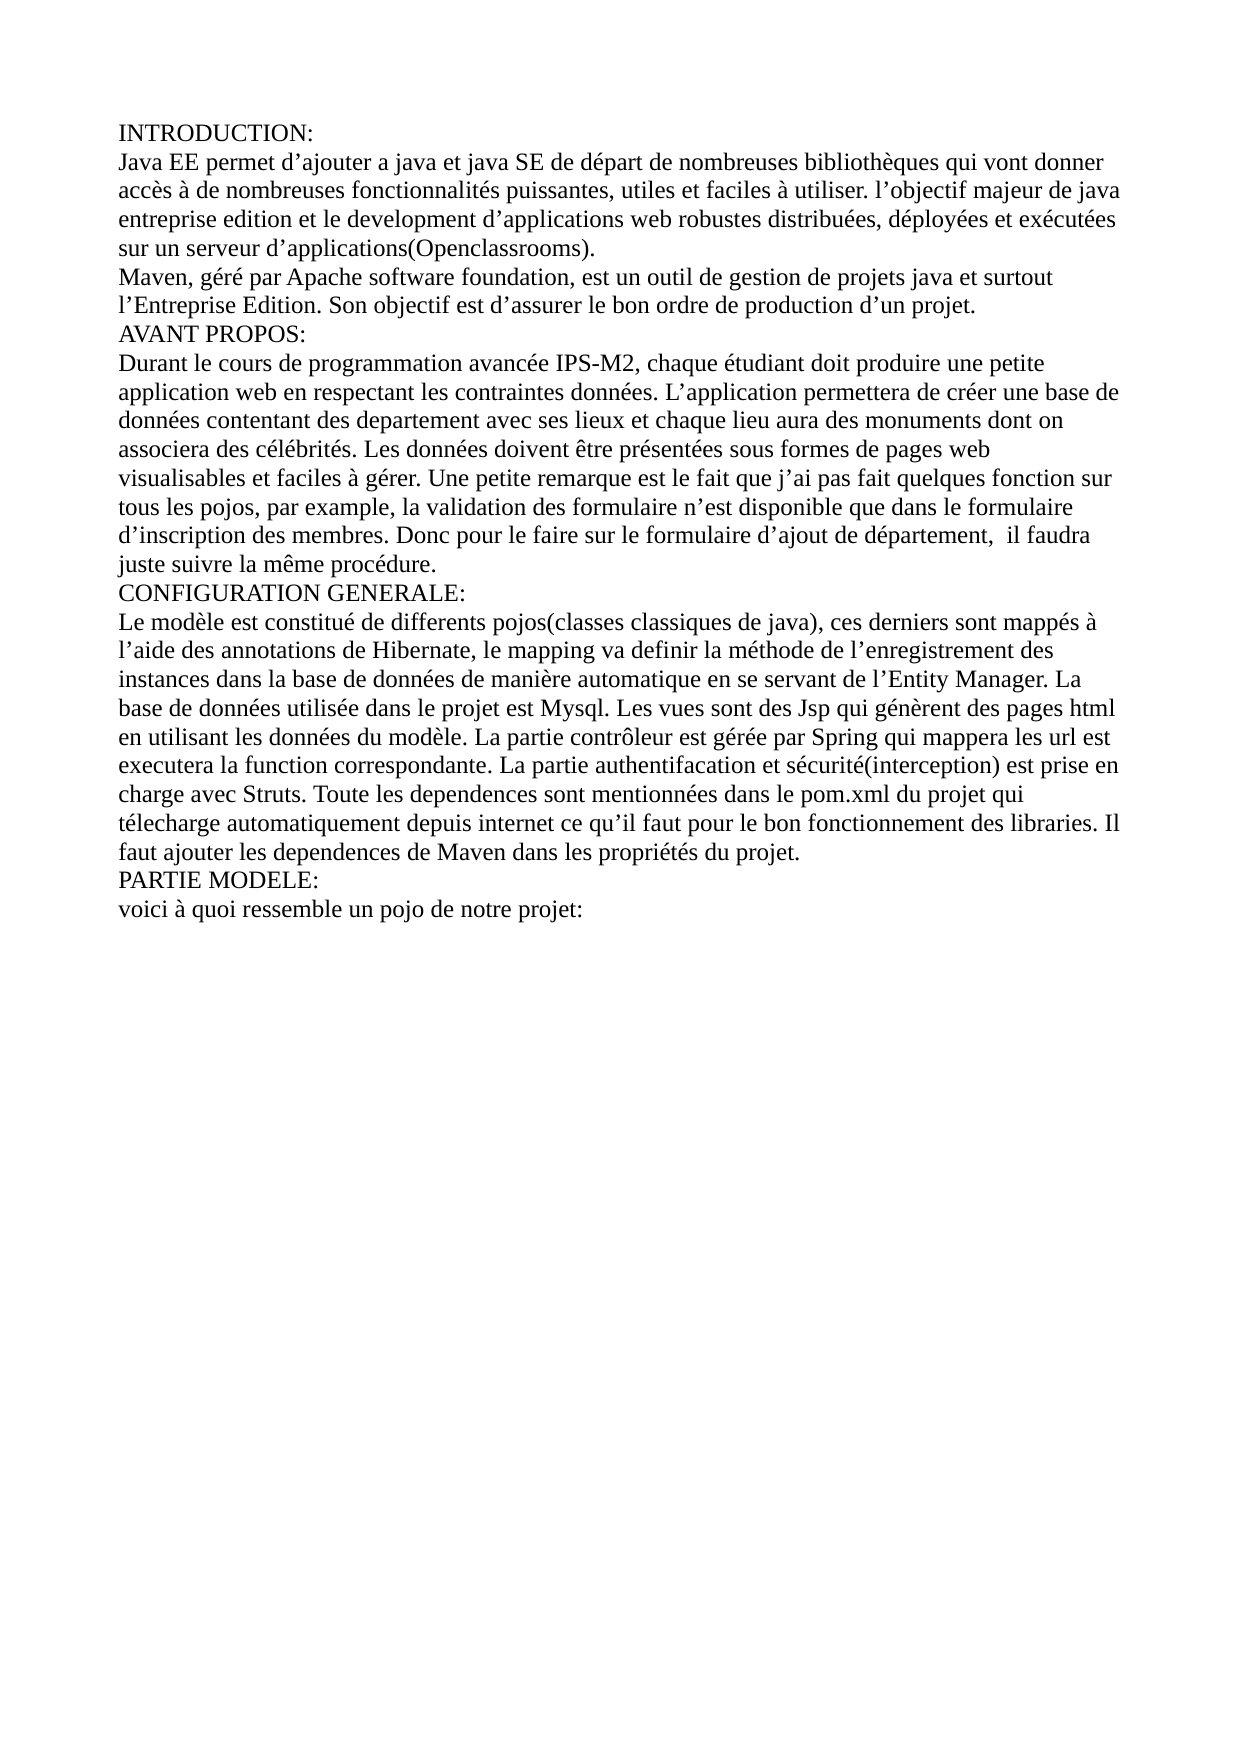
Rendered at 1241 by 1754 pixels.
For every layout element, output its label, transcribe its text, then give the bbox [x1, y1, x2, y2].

text Le modèle est constitué de differents pojos(classes classiques de java), ces derniers sont mappés à l’aide des annotations de Hibernate, le mapping va definir la méthode de l’enregistrement des instances dans la base de données de manière automatique en se servant de l’Entity Manager. La base de données utilisée dans le projet est Mysql. Les vues sont des Jsp qui génèrent des pages html en utilisant les données du modèle. La partie contrôleur est gérée par Spring qui mappera les url est executera la function correspondante. La partie authentifacation et sécurité(interception) est prise en charge avec Struts. Toute les dependences sont mentionnées dans le pom.xml du projet qui télecharge automatiquement depuis internet ce qu’il faut pour le bon fonctionnement des libraries. Il faut ajouter les dependences de Maven dans les propriétés du projet. [118, 607, 1122, 866]
text voici à quoi ressemble un pojo de notre projet: [118, 894, 1122, 923]
text CONFIGURATION GENERALE: [118, 578, 1122, 607]
text INTRODUCTION: [118, 118, 1122, 147]
text PARTIE MODELE: [118, 866, 1122, 894]
text Durant le cours de programmation avancée IPS-M2, chaque étudiant doit produire une petite application web en respectant les contraintes données. L’application permettera de créer une base de données contentant des departement avec ses lieux et chaque lieu aura des monuments dont on associera des célébrités. Les données doivent être présentées sous formes de pages web visualisables et faciles à gérer. Une petite remarque est le fait que j’ai pas fait quelques fonction sur tous les pojos, par example, la validation des formulaire n’est disponible que dans le formulaire d’inscription des membres. Donc pour le faire sur le formulaire d’ajout de département, il faudra juste suivre la même procédure. [118, 348, 1122, 578]
text Maven, géré par Apache software foundation, est un outil de gestion de projets java et surtout l’Entreprise Edition. Son objectif est d’assurer le bon ordre de production d’un projet. [118, 262, 1122, 319]
text Java EE permet d’ajouter a java et java SE de départ de nombreuses bibliothèques qui vont donner accès à de nombreuses fonctionnalités puissantes, utiles et faciles à utiliser. l’objectif majeur de java entreprise edition et le development d’applications web robustes distribuées, déployées et exécutées sur un serveur d’applications(Openclassrooms). [118, 147, 1122, 262]
text AVANT PROPOS: [118, 319, 1122, 348]
